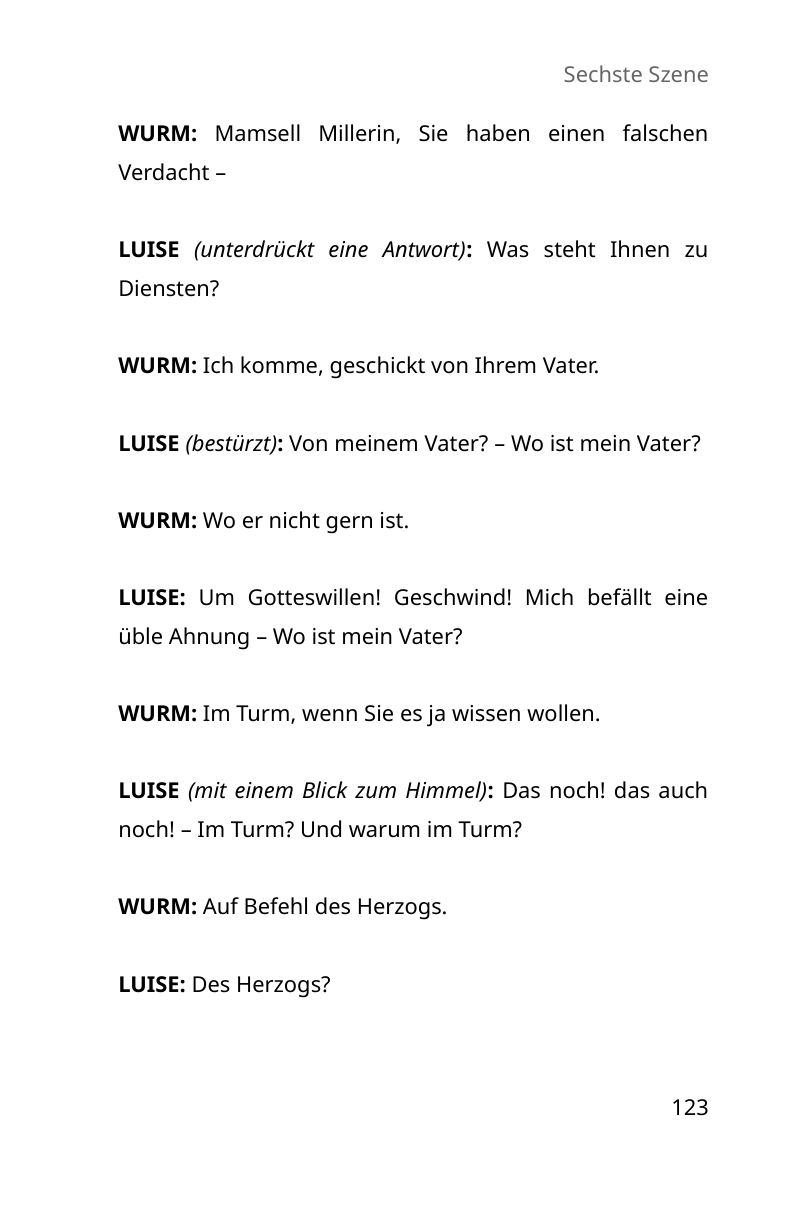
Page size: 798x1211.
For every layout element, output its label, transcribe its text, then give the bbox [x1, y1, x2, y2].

text LUISE (mit einem Blick zum Himmel): Das noch! das auch noch! – Im Turm? Und warum im Turm? [118, 748, 709, 844]
text WURM: Ich komme, geschickt von Ihrem Vater. [118, 323, 709, 380]
text WURM: Im Turm, wenn Sie es ja wissen wollen. [118, 671, 709, 728]
text LUISE (bestürzt): Von meinem Vater? – Wo ist mein Vater? [118, 401, 709, 457]
text WURM: Mamsell Millerin, Sie haben einen falschen Verdacht – [118, 118, 709, 187]
text WURM: Auf Befehl des Herzogs. [118, 864, 709, 921]
text LUISE (unterdrückt eine Antwort): Was steht Ihnen zu Diensten? [118, 207, 709, 303]
text LUISE: Des Herzogs? [118, 942, 709, 998]
text WURM: Wo er nicht gern ist. [118, 478, 709, 534]
text LUISE: Um Gotteswillen! Geschwind! Mich befällt eine üble Ahnung – Wo ist mein Vater? [118, 555, 709, 651]
